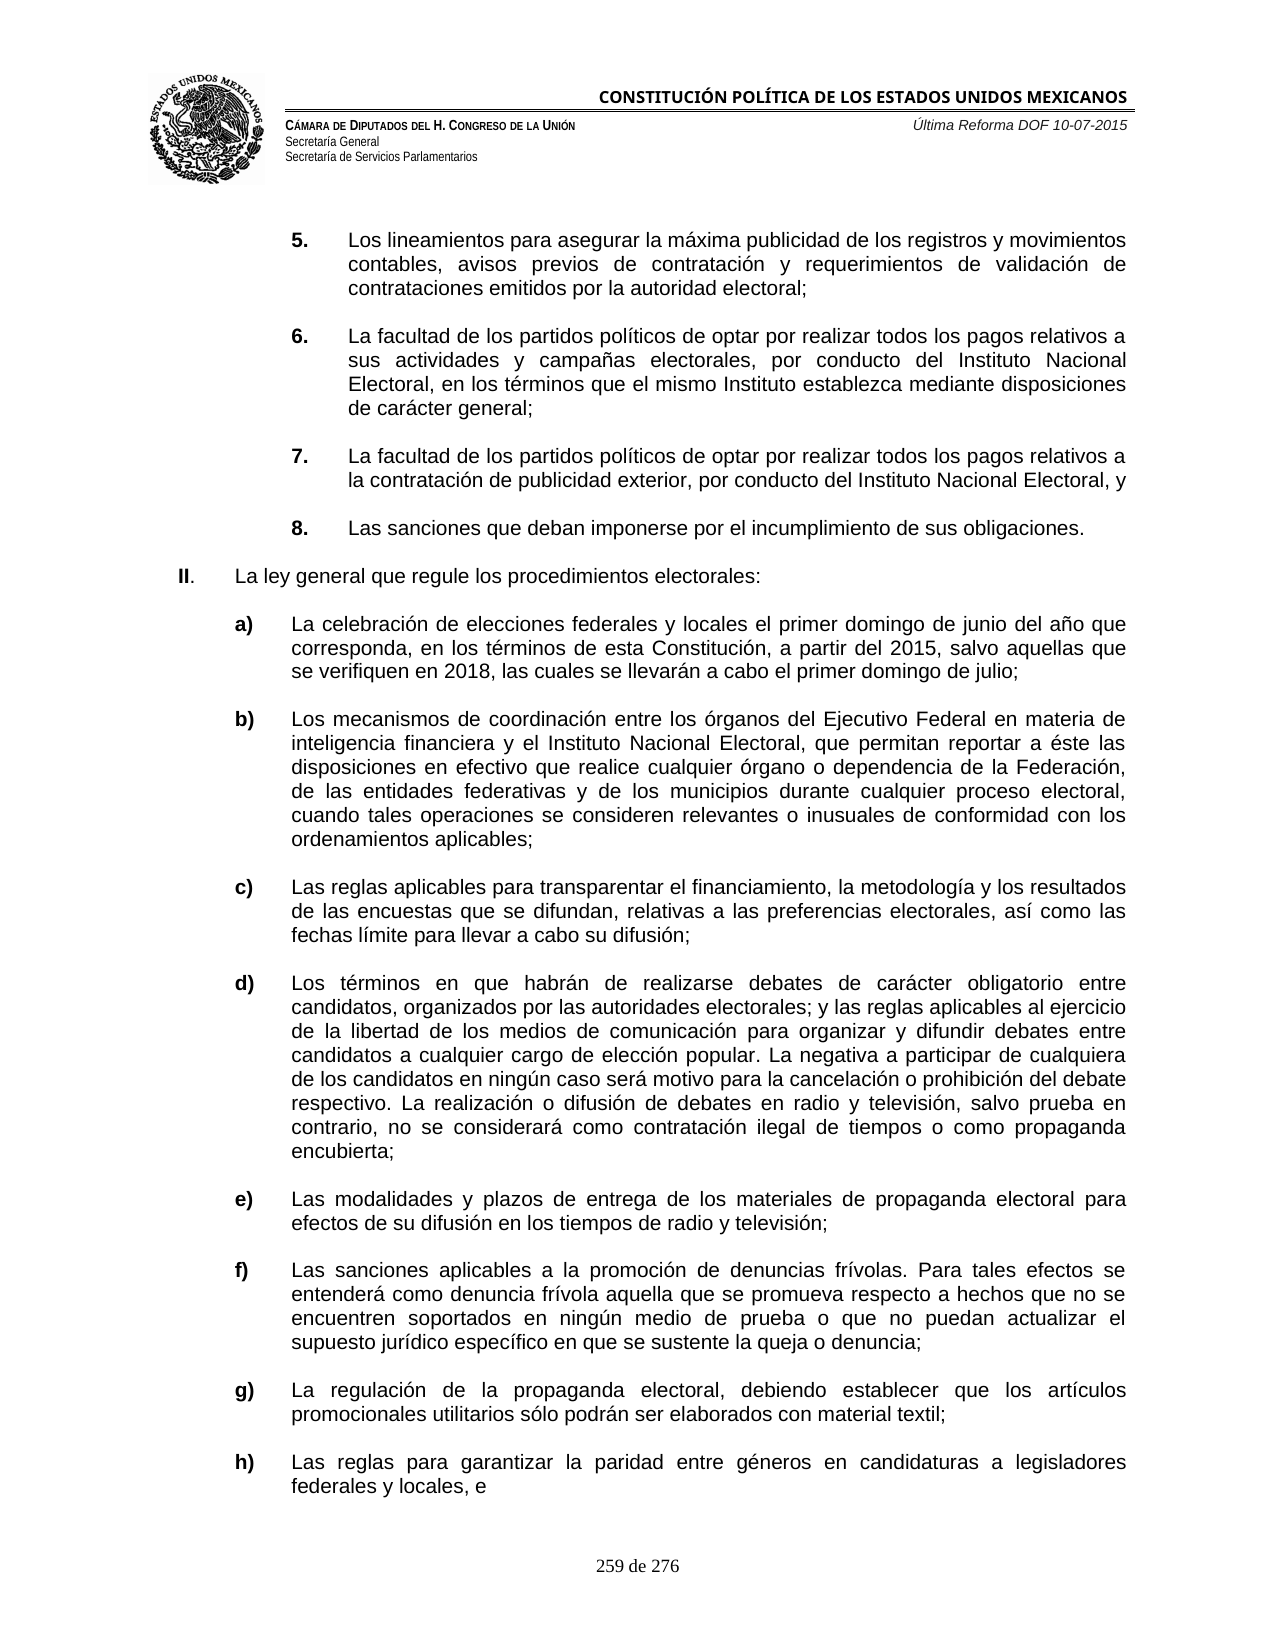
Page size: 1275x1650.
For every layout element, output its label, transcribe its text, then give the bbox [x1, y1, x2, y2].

text f) Las sanciones aplicables a la promoción de denuncias frívolas. Para tales efectos se entenderá como denuncia frívola aquella que se promueva respecto a hechos que no se encuentren soportados en ningún medio de prueba o que no puedan actualizar el supuesto jurídico específico en que se sustente la queja o denuncia; [234, 1258, 1127, 1354]
text e) Las modalidades y plazos de entrega de los materiales de propaganda electoral para efectos de su difusión en los tiempos de radio y televisión; [234, 1186, 1127, 1234]
text 8. Las sanciones que deban imponerse por el incumplimiento de sus obligaciones. [291, 516, 1127, 539]
text b) Los mecanismos de coordinación entre los órganos del Ejecutivo Federal en materia de inteligencia financiera y el Instituto Nacional Electoral, que permitan reportar a éste las disposiciones en efectivo que realice cualquier órgano o dependencia de la Federación, de las entidades federativas y de los municipios durante cualquier proceso electoral, cuando tales operaciones se consideren relevantes o inusuales de conformidad con los ordenamientos aplicables; [234, 707, 1127, 851]
text 6. La facultad de los partidos políticos de optar por realizar todos los pagos relativos a sus actividades y campañas electorales, por conducto del Instituto Nacional Electoral, en los términos que el mismo Instituto establezca mediante disposiciones de carácter general; [291, 324, 1127, 420]
text a) La celebración de elecciones federales y locales el primer domingo de junio del año que corresponda, en los términos de esta Constitución, a partir del 2015, salvo aquellas que se verifiquen en 2018, las cuales se llevarán a cabo el primer domingo de julio; [234, 611, 1127, 683]
text h) Las reglas para garantizar la paridad entre géneros en candidaturas a legisladores federales y locales, e [234, 1450, 1127, 1498]
text II. La ley general que regule los procedimientos electorales: [178, 563, 1127, 587]
text 5. Los lineamientos para asegurar la máxima publicidad de los registros y movimientos contables, avisos previos de contratación y requerimientos de validación de contrataciones emitidos por la autoridad electoral; [291, 228, 1127, 300]
text 7. La facultad de los partidos políticos de optar por realizar todos los pagos relativos a la contratación de publicidad exterior, por conducto del Instituto Nacional Electoral, y [291, 444, 1127, 492]
text g) La regulación de la propaganda electoral, debiendo establecer que los artículos promocionales utilitarios sólo podrán ser elaborados con material textil; [234, 1378, 1127, 1426]
text c) Las reglas aplicables para transparentar el financiamiento, la metodología y los resultados de las encuestas que se difundan, relativas a las preferencias electorales, así como las fechas límite para llevar a cabo su difusión; [234, 875, 1127, 947]
text d) Los términos en que habrán de realizarse debates de carácter obligatorio entre candidatos, organizados por las autoridades electorales; y las reglas aplicables al ejercicio de la libertad de los medios de comunicación para organizar y difundir debates entre candidatos a cualquier cargo de elección popular. La negativa a participar de cualquiera de los candidatos en ningún caso será motivo para la cancelación o prohibición del debate respectivo. La realización o difusión de debates en radio y televisión, salvo prueba en contrario, no se considerará como contratación ilegal de tiempos o como propaganda encubierta; [234, 971, 1127, 1162]
